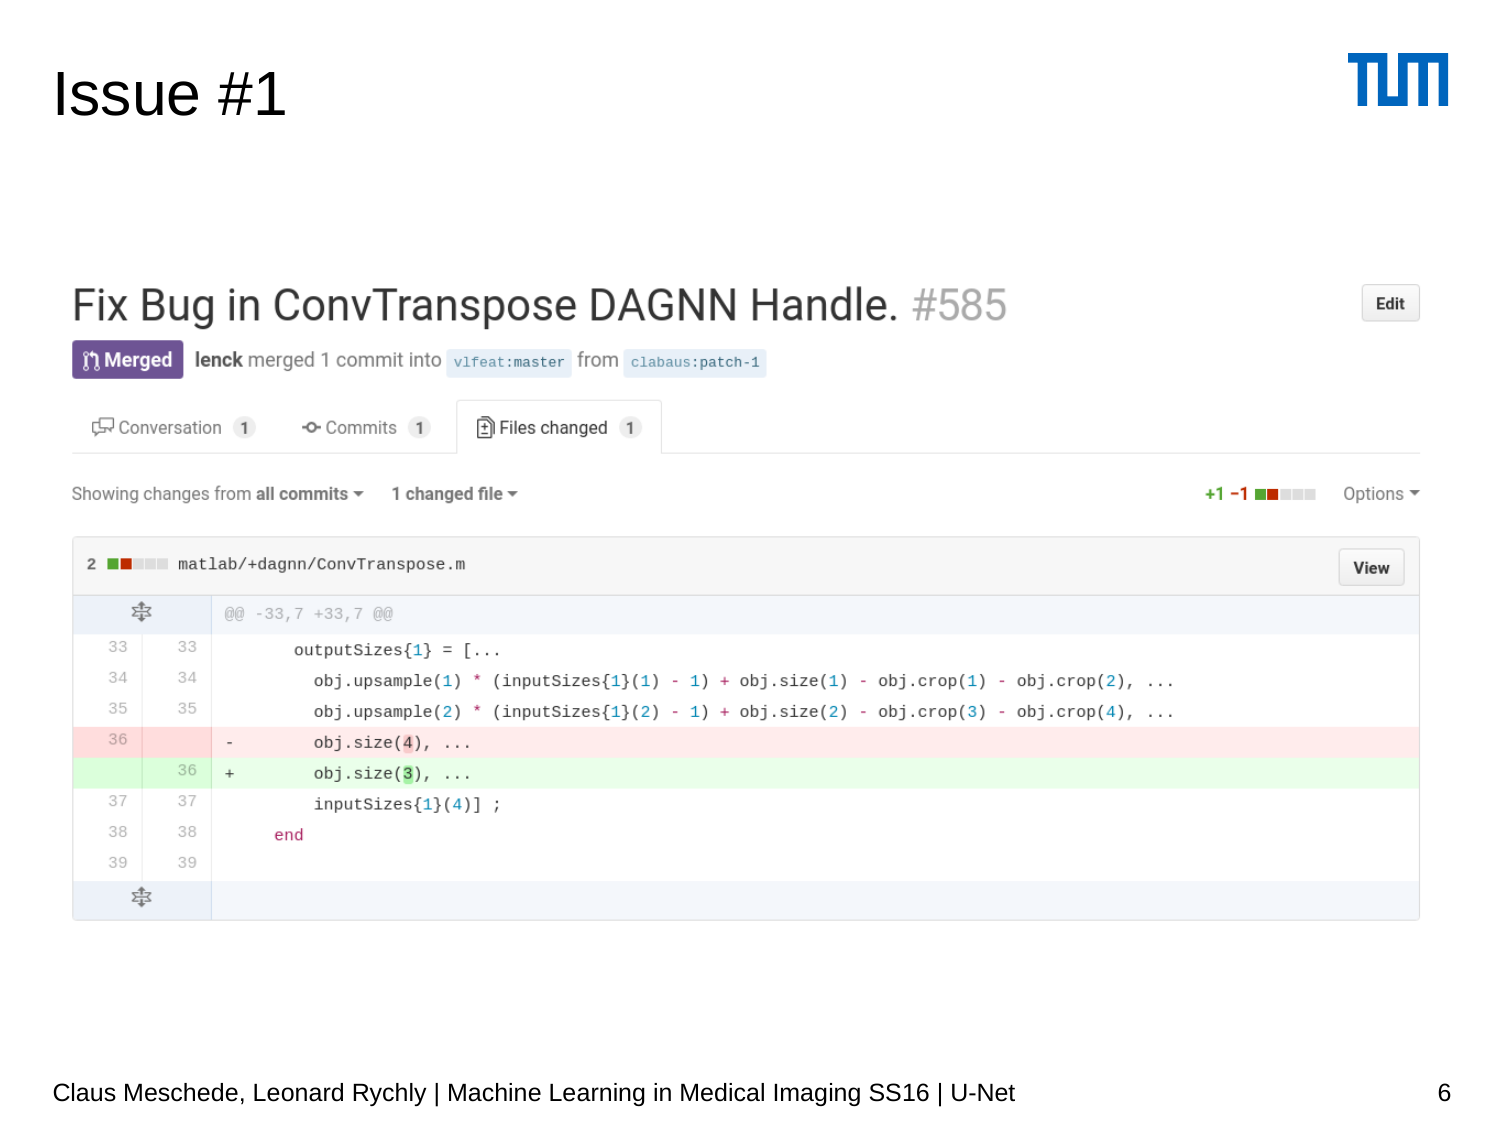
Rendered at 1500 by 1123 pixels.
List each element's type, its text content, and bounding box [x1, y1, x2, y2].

picture [47, 272, 1441, 934]
title Issue #1 [52, 24, 367, 164]
